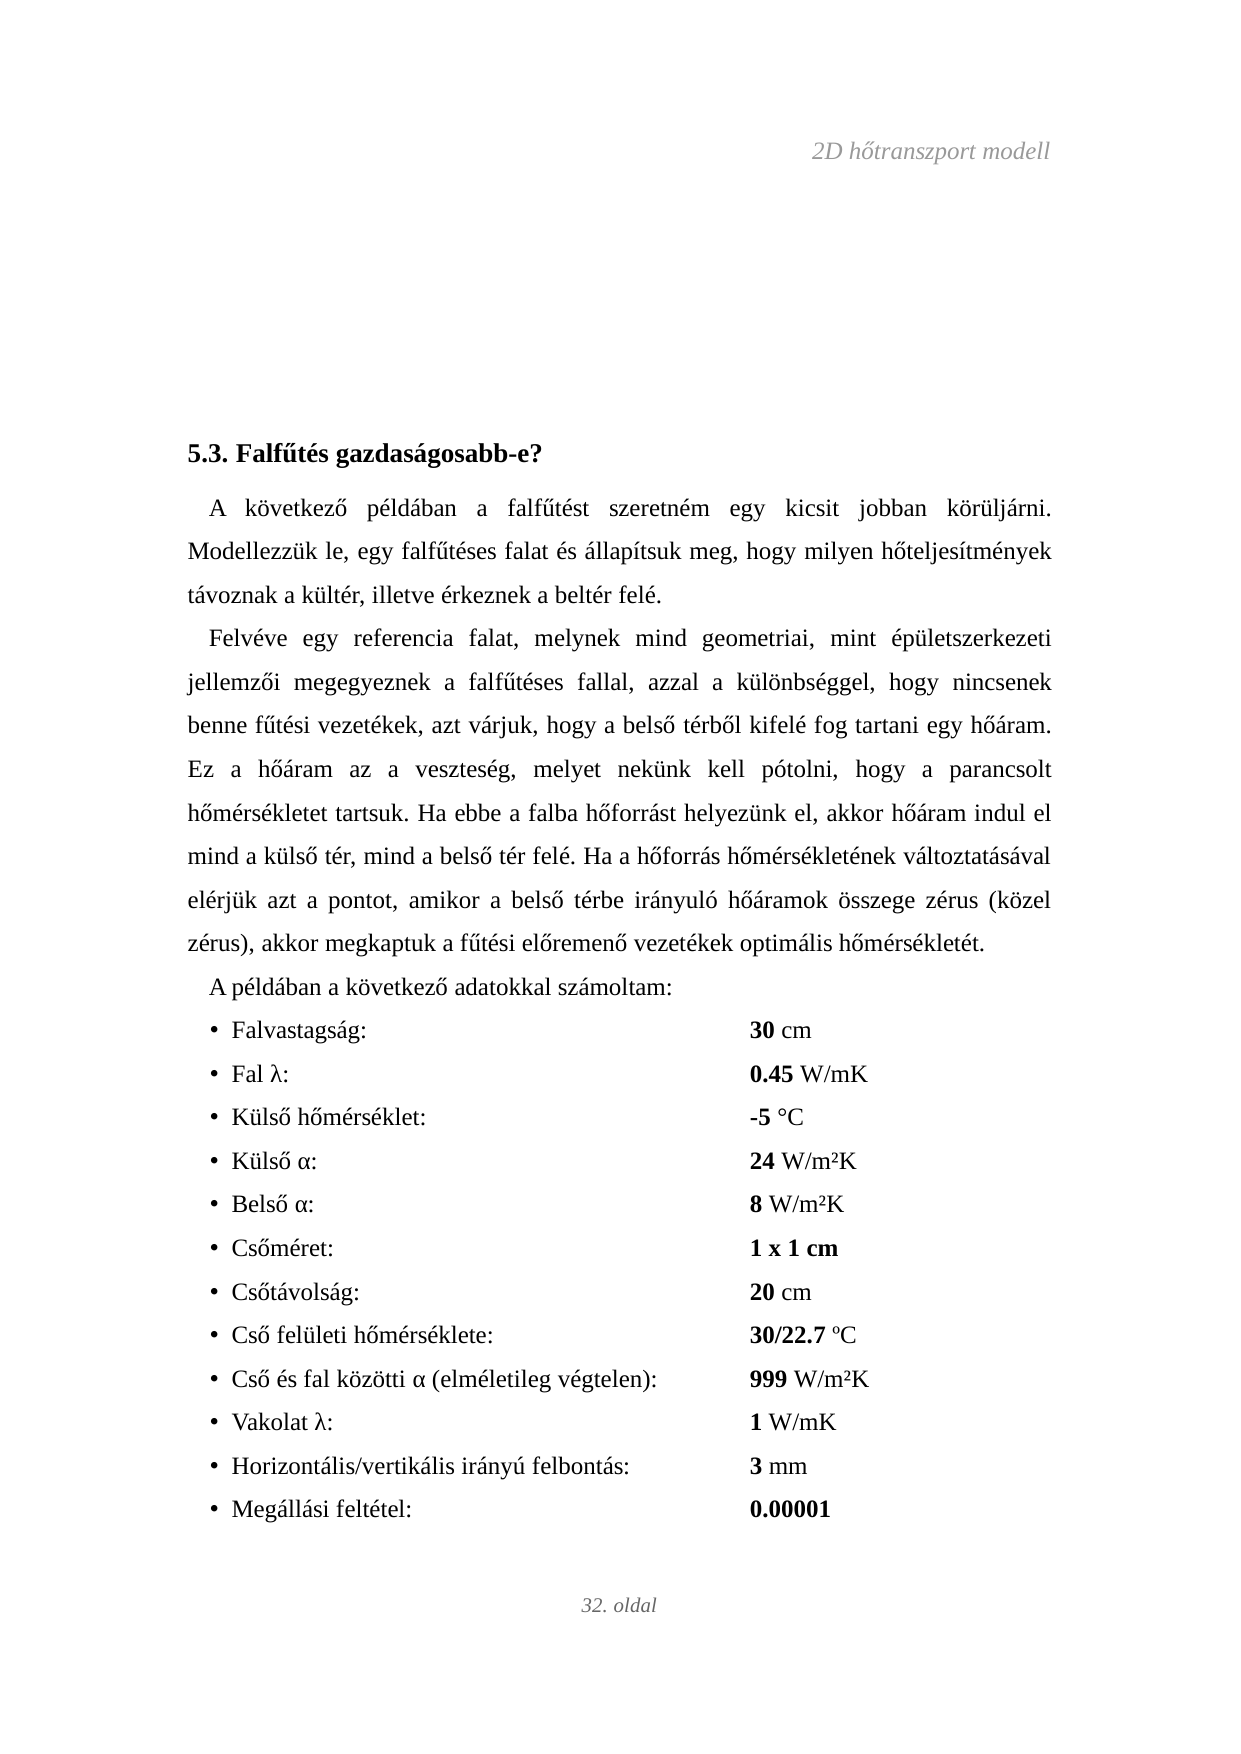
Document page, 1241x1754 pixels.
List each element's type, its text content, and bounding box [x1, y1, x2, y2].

list Külső α: 24 W/m²K [210, 1146, 1053, 1175]
list Csőméret: 1 x 1 cm [210, 1233, 1053, 1262]
subtitle Falfűtés gazdaságosabb-e? [187, 438, 1053, 469]
list Belső α: 8 W/m²K [210, 1189, 1053, 1218]
list Cső felületi hőmérséklete: 30/22.7 ºC [210, 1320, 1053, 1349]
list Horizontális/vertikális irányú felbontás: 3 mm [210, 1451, 1053, 1480]
text A következő példában a falfűtést szeretném egy kicsit jobban körüljárni. Modellezzük le, egy falfűtéses falat és állapítsuk meg, hogy milyen hőteljesítmények távoznak a kültér, illetve érkeznek a beltér felé. [187, 493, 1053, 609]
list Megállási feltétel: 0.00001 [210, 1494, 1053, 1523]
text A példában a következő adatokkal számoltam: [187, 972, 1053, 1001]
text Felvéve egy referencia falat, melynek mind geometriai, mint épületszerkezeti jellemzői megegyeznek a falfűtéses fallal, azzal a különbséggel, hogy nincsenek benne fűtési vezetékek, azt várjuk, hogy a belső térből kifelé fog tartani egy hőáram. Ez a hőáram az a veszteség, melyet nekünk kell pótolni, hogy a parancsolt hőmérsékletet tartsuk. Ha ebbe a falba hőforrást helyezünk el, akkor hőáram indul el mind a külső tér, mind a belső tér felé. Ha a hőforrás hőmérsékletének változtatásával elérjük azt a pontot, amikor a belső térbe irányuló hőáramok összege zérus (közel zérus), akkor megkaptuk a fűtési előremenő vezetékek optimális hőmérsékletét. [187, 623, 1053, 957]
list Cső és fal közötti α (elméletileg végtelen): 999 W/m²K [210, 1363, 1053, 1393]
list Fal λ: 0.45 W/mK [210, 1059, 1053, 1088]
list Falvastagság: 30 cm [210, 1015, 1053, 1044]
list Vakolat λ: 1 W/mK [210, 1407, 1053, 1436]
list Külső hőmérséklet: -5 °C [210, 1102, 1053, 1131]
list Csőtávolság: 20 cm [210, 1276, 1053, 1306]
